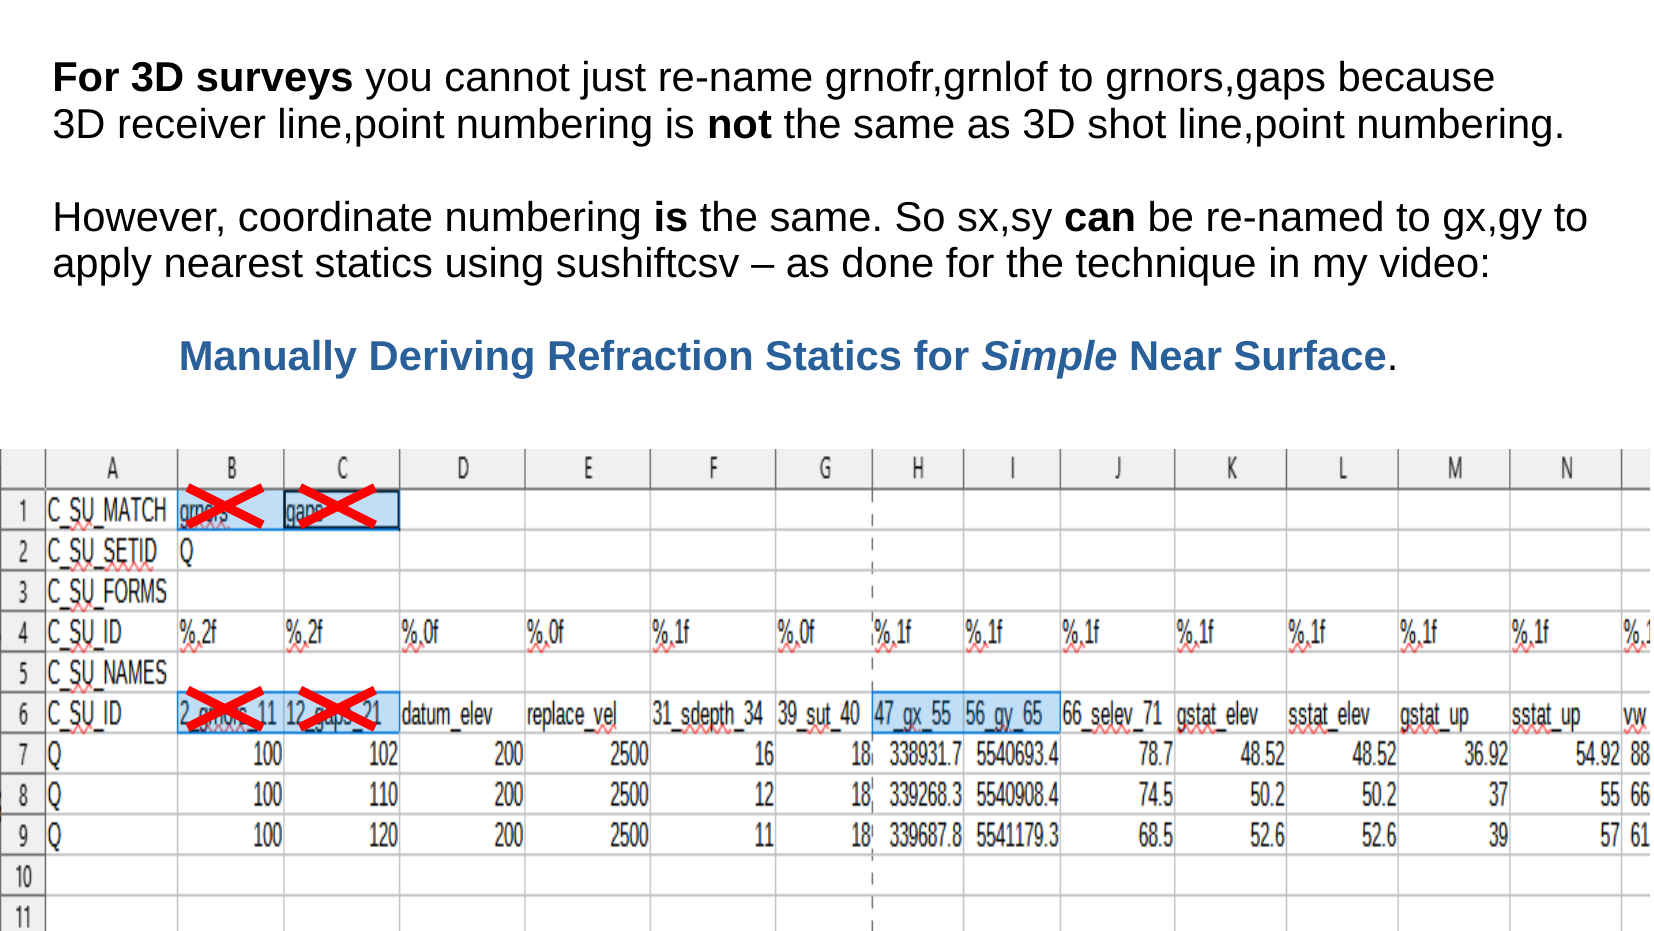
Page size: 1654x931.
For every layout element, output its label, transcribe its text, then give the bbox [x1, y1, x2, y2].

text_box For 3D surveys you cannot just re-name grnofr,grnlof to grnors,gaps because 3D receiver line,point numbering is not the same as 3D shot line,point numbering. However, coordinate numbering is the same. So sx,sy can be re-named to gx,gy to apply nearest statics using sushiftcsv – as done for the technique in my video: Manually Deriving Refraction Statics for Simple Near Surface. [37, 0, 1654, 480]
picture [0, 449, 1651, 931]
